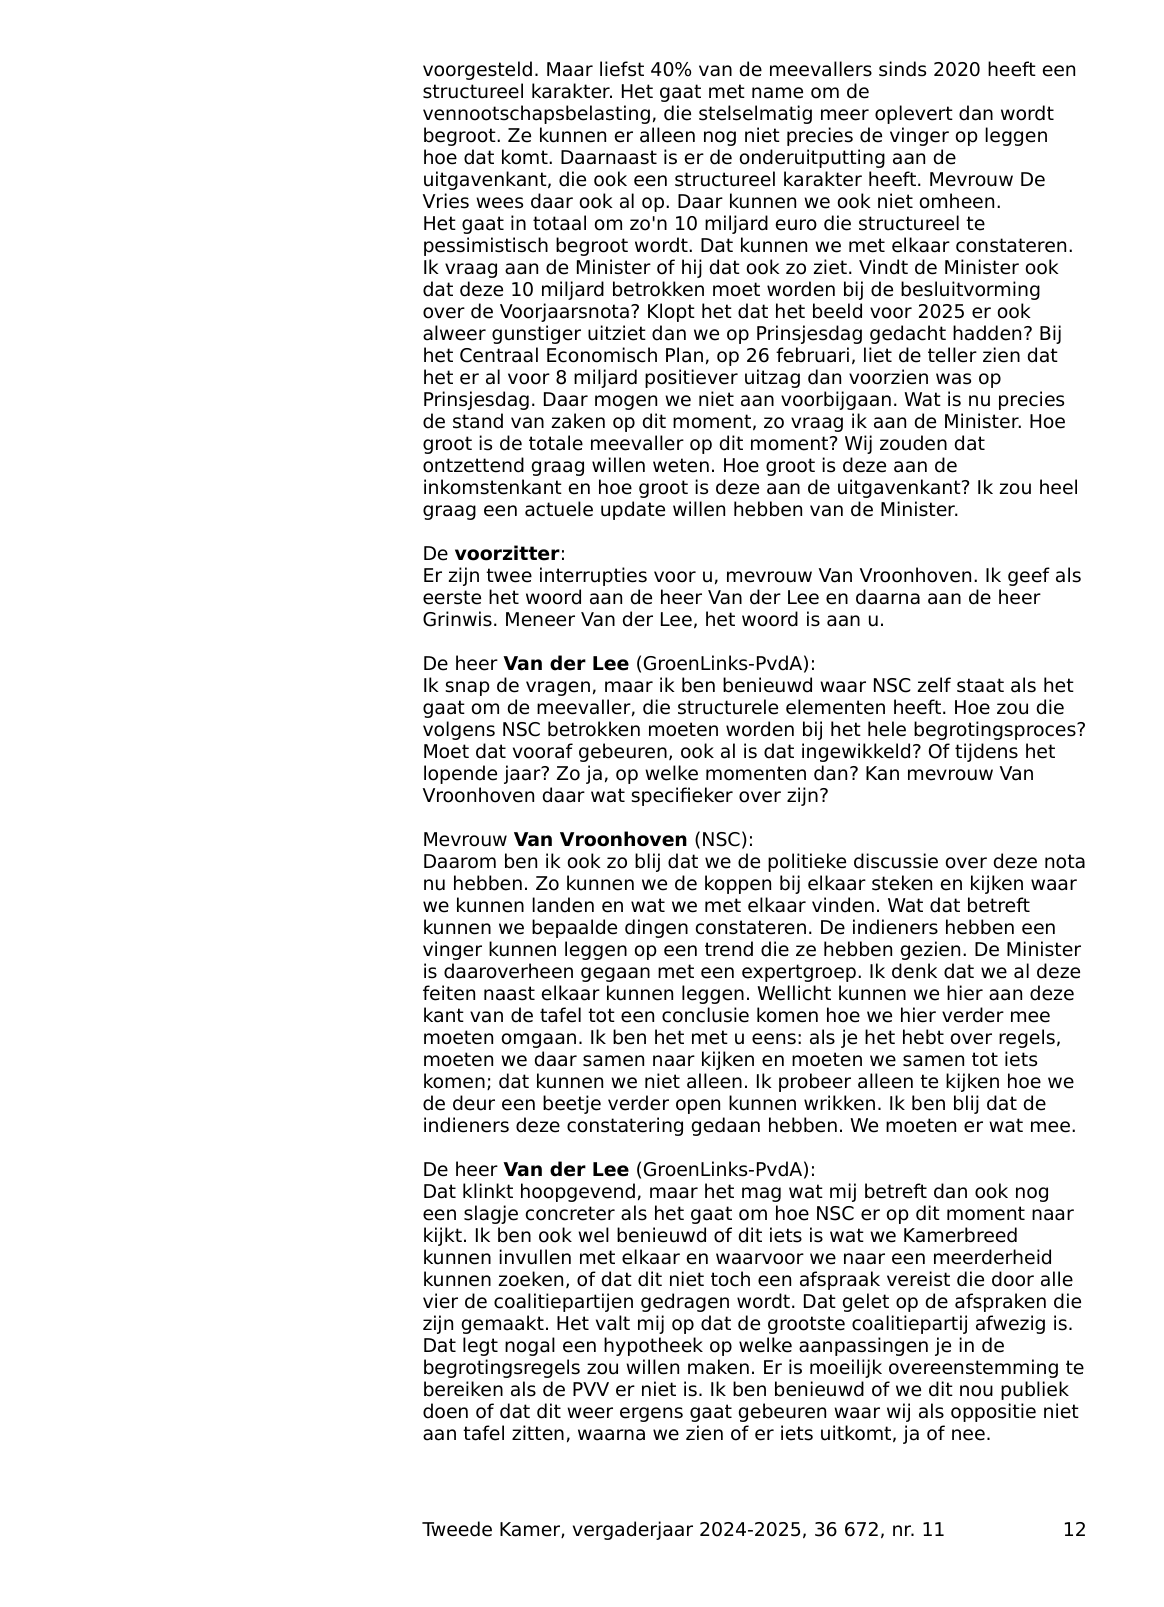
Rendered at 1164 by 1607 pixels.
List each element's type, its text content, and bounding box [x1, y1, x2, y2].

text Ik snap de vragen, maar ik ben benieuwd waar NSC zelf staat als het gaat om de meevaller, die structurele elementen heeft. Hoe zou die volgens NSC betrokken moeten worden bij het hele begrotingsproces? Moet dat vooraf gebeuren, ook al is dat ingewikkeld? Of tijdens het lopende jaar? Zo ja, op welke momenten dan? Kan mevrouw Van Vroonhoven daar wat specifieker over zijn? [422, 675, 1087, 807]
text Daarom ben ik ook zo blij dat we de politieke discussie over deze nota nu hebben. Zo kunnen we de koppen bij elkaar steken en kijken waar we kunnen landen en wat we met elkaar vinden. Wat dat betreft kunnen we bepaalde dingen constateren. De indieners hebben een vinger kunnen leggen op een trend die ze hebben gezien. De Minister is daaroverheen gegaan met een expertgroep. Ik denk dat we al deze feiten naast elkaar kunnen leggen. Wellicht kunnen we hier aan deze kant van de tafel tot een conclusie komen hoe we hier verder mee moeten omgaan. Ik ben het met u eens: als je het hebt over regels, moeten we daar samen naar kijken en moeten we samen tot iets komen; dat kunnen we niet alleen. Ik probeer alleen te kijken hoe we de deur een beetje verder open kunnen wrikken. Ik ben blij dat de indieners deze constatering gedaan hebben. We moeten er wat mee. [422, 851, 1087, 1137]
text De heer Van der Lee (GroenLinks-PvdA): [422, 653, 1087, 675]
text Dat klinkt hoopgevend, maar het mag wat mij betreft dan ook nog een slagje concreter als het gaat om hoe NSC er op dit moment naar kijkt. Ik ben ook wel benieuwd of dit iets is wat we Kamerbreed kunnen invullen met elkaar en waarvoor we naar een meerderheid kunnen zoeken, of dat dit niet toch een afspraak vereist die door alle vier de coalitiepartijen gedragen wordt. Dat gelet op de afspraken die zijn gemaakt. Het valt mij op dat de grootste coalitiepartij afwezig is. Dat legt nogal een hypotheek op welke aanpassingen je in de begrotingsregels zou willen maken. Er is moeilijk overeenstemming te bereiken als de PVV er niet is. Ik ben benieuwd of we dit nou publiek doen of dat dit weer ergens gaat gebeuren waar wij als oppositie niet aan tafel zitten, waarna we zien of er iets uitkomt, ja of nee. [422, 1181, 1087, 1444]
text De heer Van der Lee (GroenLinks-PvdA): [422, 1159, 1087, 1181]
text Er zijn twee interrupties voor u, mevrouw Van Vroonhoven. Ik geef als eerste het woord aan de heer Van der Lee en daarna aan de heer Grinwis. Meneer Van der Lee, het woord is aan u. [422, 565, 1087, 631]
text De voorzitter: [422, 543, 1087, 565]
text Het gaat in totaal om zo'n 10 miljard euro die structureel te pessimistisch begroot wordt. Dat kunnen we met elkaar constateren. Ik vraag aan de Minister of hij dat ook zo ziet. Vindt de Minister ook dat deze 10 miljard betrokken moet worden bij de besluitvorming over de Voorjaarsnota? Klopt het dat het beeld voor 2025 er ook alweer gunstiger uitziet dan we op Prinsjesdag gedacht hadden? Bij het Centraal Economisch Plan, op 26 februari, liet de teller zien dat het er al voor 8 miljard positiever uitzag dan voorzien was op Prinsjesdag. Daar mogen we niet aan voorbijgaan. Wat is nu precies de stand van zaken op dit moment, zo vraag ik aan de Minister. Hoe groot is de totale meevaller op dit moment? Wij zouden dat ontzettend graag willen weten. Hoe groot is deze aan de inkomstenkant en hoe groot is deze aan de uitgavenkant? Ik zou heel graag een actuele update willen hebben van de Minister. [422, 213, 1087, 521]
text Mevrouw Van Vroonhoven (NSC): [422, 829, 1087, 851]
text voorgesteld. Maar liefst 40% van de meevallers sinds 2020 heeft een structureel karakter. Het gaat met name om de vennootschapsbelasting, die stelselmatig meer oplevert dan wordt begroot. Ze kunnen er alleen nog niet precies de vinger op leggen hoe dat komt. Daarnaast is er de onderuitputting aan de uitgavenkant, die ook een structureel karakter heeft. Mevrouw De Vries wees daar ook al op. Daar kunnen we ook niet omheen. [422, 59, 1087, 213]
